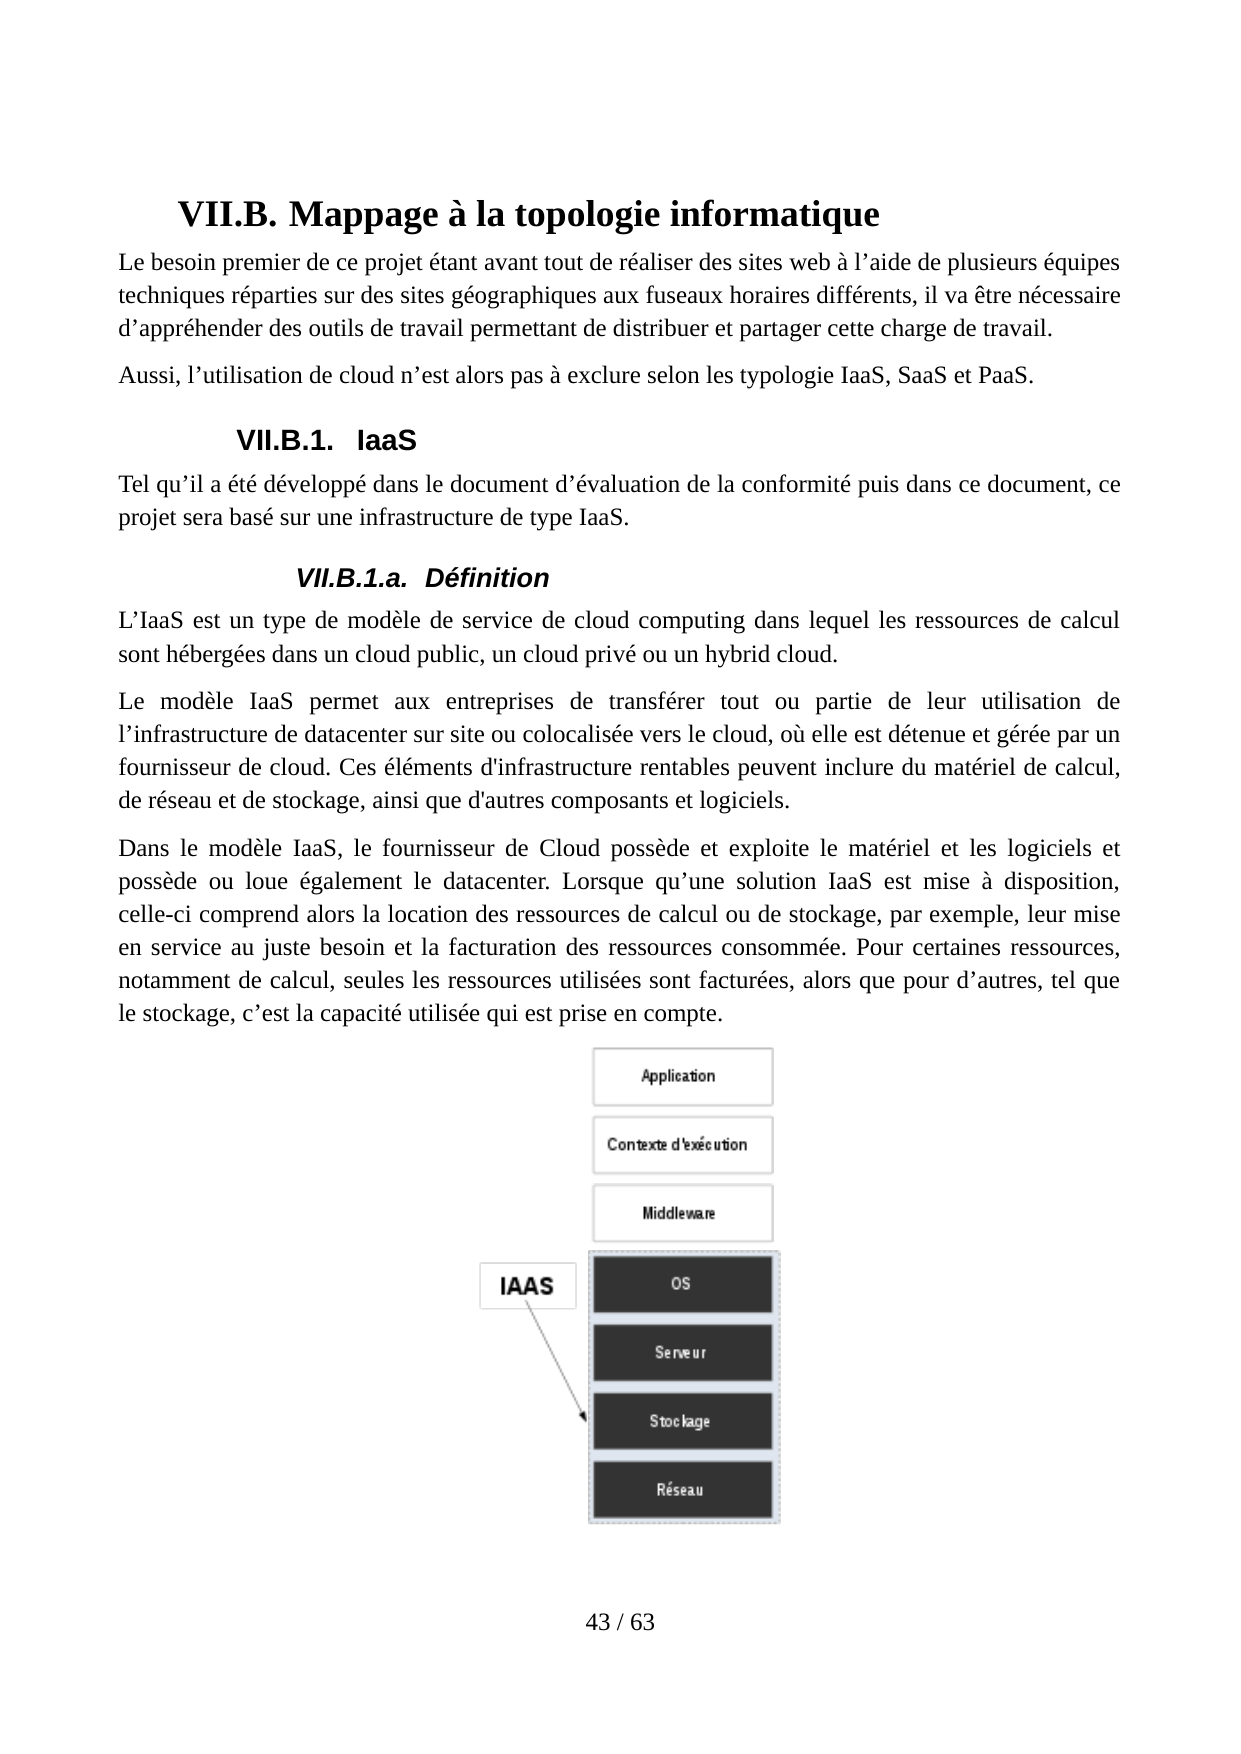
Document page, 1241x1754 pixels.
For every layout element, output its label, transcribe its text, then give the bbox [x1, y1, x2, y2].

text Aussi, l’utilisation de cloud n’est alors pas à exclure selon les typologie IaaS, SaaS et PaaS. [118, 360, 1122, 389]
text L’IaaS est un type de modèle de service de cloud computing dans lequel les ressources de calcul sont hébergées dans un cloud public, un cloud privé ou un hybrid cloud. [118, 606, 1122, 667]
picture [459, 1045, 782, 1525]
text Dans le modèle IaaS, le fournisseur de Cloud possède et exploite le matériel et les logiciels et possède ou loue également le datacenter. Lorsque qu’une solution IaaS est mise à disposition, celle-ci comprend alors la location des ressources de calcul ou de stockage, par exemple, leur mise en service au juste besoin et la facturation des ressources consommée. Pour certaines ressources, notamment de calcul, seules les ressources utilisées sont facturées, alors que pour d’autres, tel que le stockage, c’est la capacité utilisée qui est prise en compte. [118, 833, 1122, 1027]
subtitle Mappage à la topologie informatique [118, 191, 1122, 234]
text Tel qu’il a été développé dans le document d’évaluation de la conformité puis dans ce document, ce projet sera basé sur une infrastructure de type IaaS. [118, 469, 1122, 531]
subtitle Définition [118, 562, 1122, 593]
text Le besoin premier de ce projet étant avant tout de réaliser des sites web à l’aide de plusieurs équipes techniques réparties sur des sites géographiques aux fuseaux horaires différents, il va être nécessaire d’appréhender des outils de travail permettant de distribuer et partager cette charge de travail. [118, 247, 1122, 341]
subtitle IaaS [118, 422, 1122, 456]
text Le modèle IaaS permet aux entreprises de transférer tout ou partie de leur utilisation de l’infrastructure de datacenter sur site ou colocalisée vers le cloud, où elle est détenue et gérée par un fournisseur de cloud. Ces éléments d'infrastructure rentables peuvent inclure du matériel de calcul, de réseau et de stockage, ainsi que d'autres composants et logiciels. [118, 686, 1122, 814]
